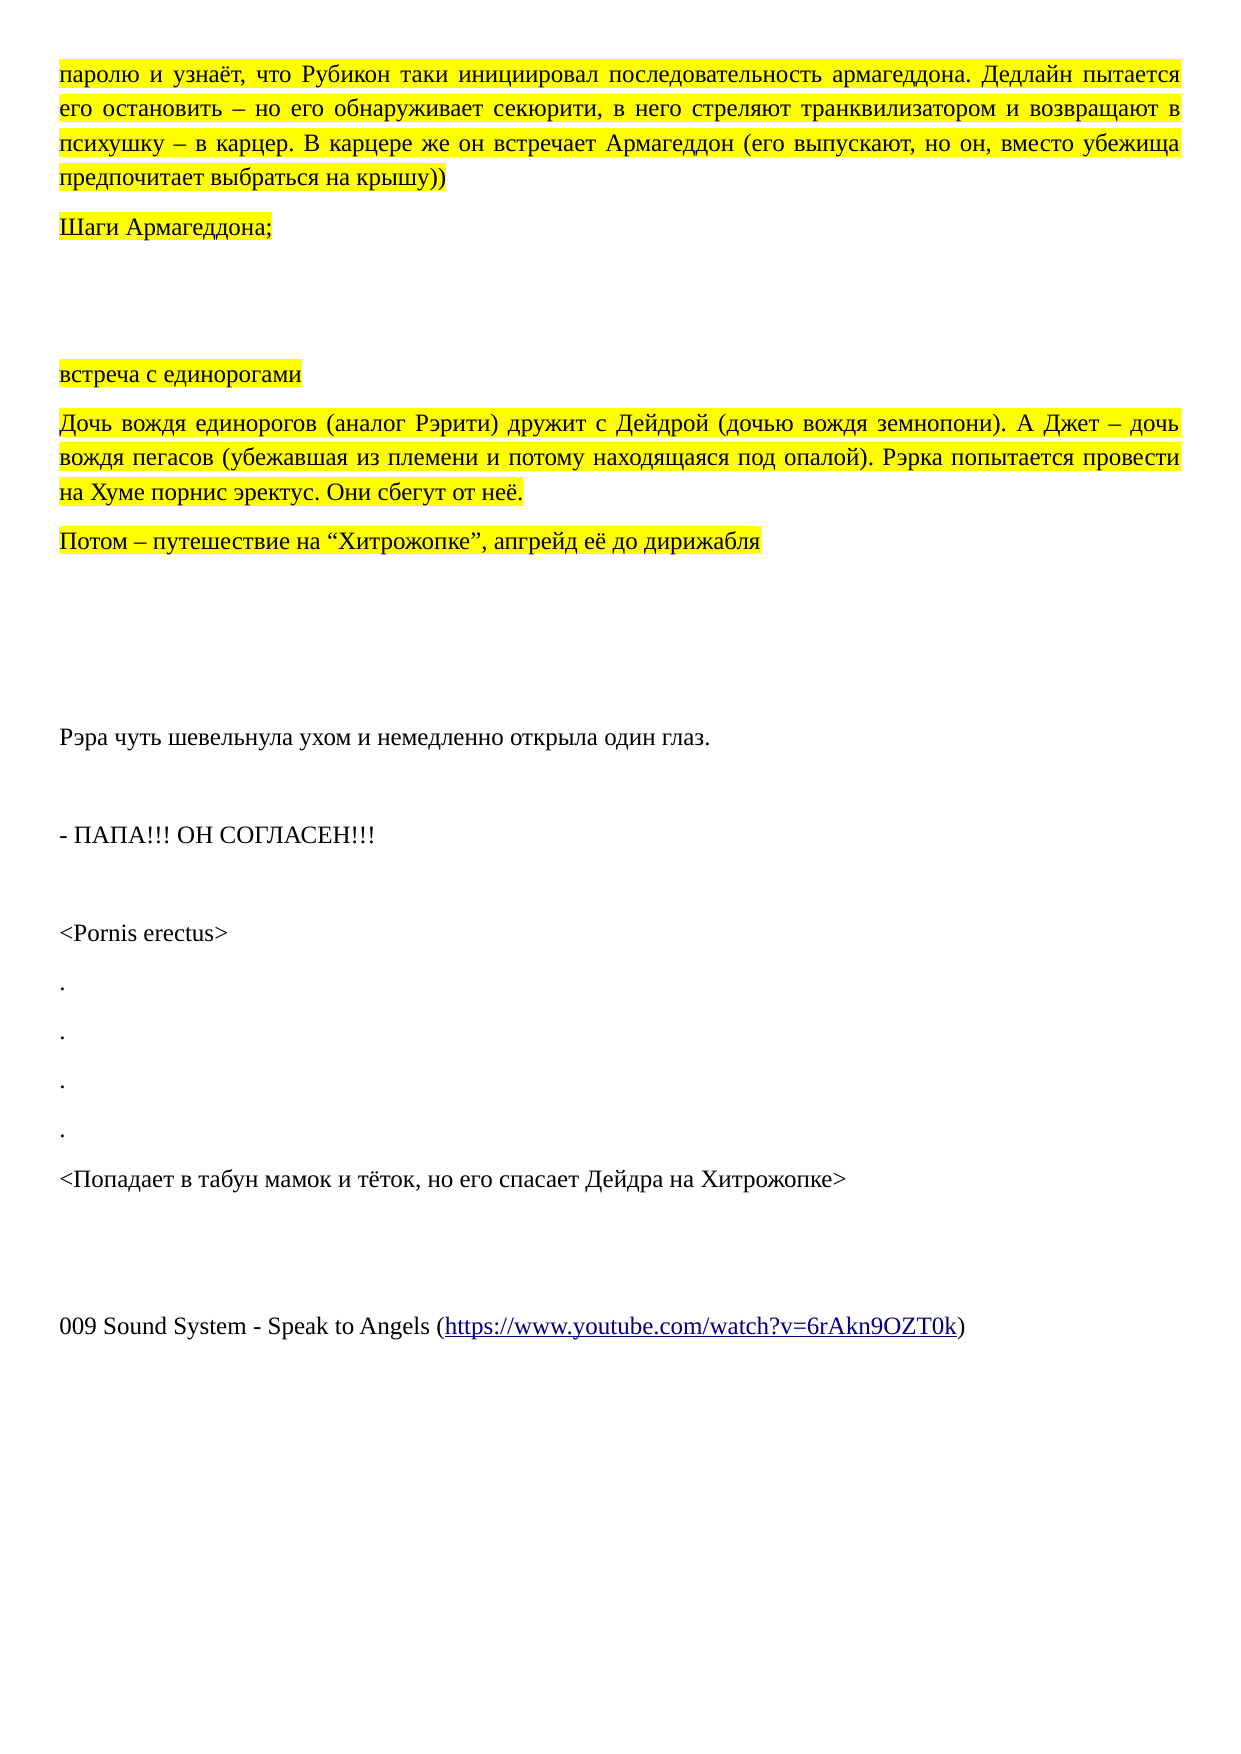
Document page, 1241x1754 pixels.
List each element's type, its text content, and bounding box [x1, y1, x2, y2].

text Рэра чуть шевельнула ухом и немедленно открыла один глаз. [59, 722, 1181, 751]
text - ПАПА!!! ОН СОГЛАСЕН!!! [59, 820, 1181, 849]
text 009 Sound System - Speak to Angels (https://www.youtube.com/watch?v=6rAkn9OZT0k) [59, 1311, 1181, 1339]
text <Pornis erectus> [59, 918, 1181, 947]
text . [59, 1114, 1181, 1143]
text Шаги Армагеддона; [59, 212, 1181, 240]
text . [59, 967, 1181, 996]
text Дочь вождя единорогов (аналог Рэрити) дружит с Дейдрой (дочью вождя земнопони). А Джет – дочь вождя пегасов (убежавшая из племени и потому находящаяся под опалой). Рэрка попытается провести на Хуме порнис эректус. Они сбегут от неё. [59, 408, 1181, 506]
text Потом – путешествие на “Хитрожопке”, апгрейд её до дирижабля [59, 526, 1181, 554]
text . [59, 1016, 1181, 1045]
text <Попадает в табун мамок и тёток, но его спасает Дейдра на Хитрожопке> [59, 1164, 1181, 1192]
text встреча с единорогами [59, 359, 1181, 387]
text . [59, 1066, 1181, 1094]
text паролю и узнаёт, что Рубикон таки инициировал последовательность армагеддона. Дедлайн пытается его остановить – но его обнаруживает секюрити, в него стреляют транквилизатором и возвращают в психушку – в карцер. В карцере же он встречает Армагеддон (его выпускают, но он, вместо убежища предпочитает выбраться на крышу)) [59, 59, 1181, 191]
